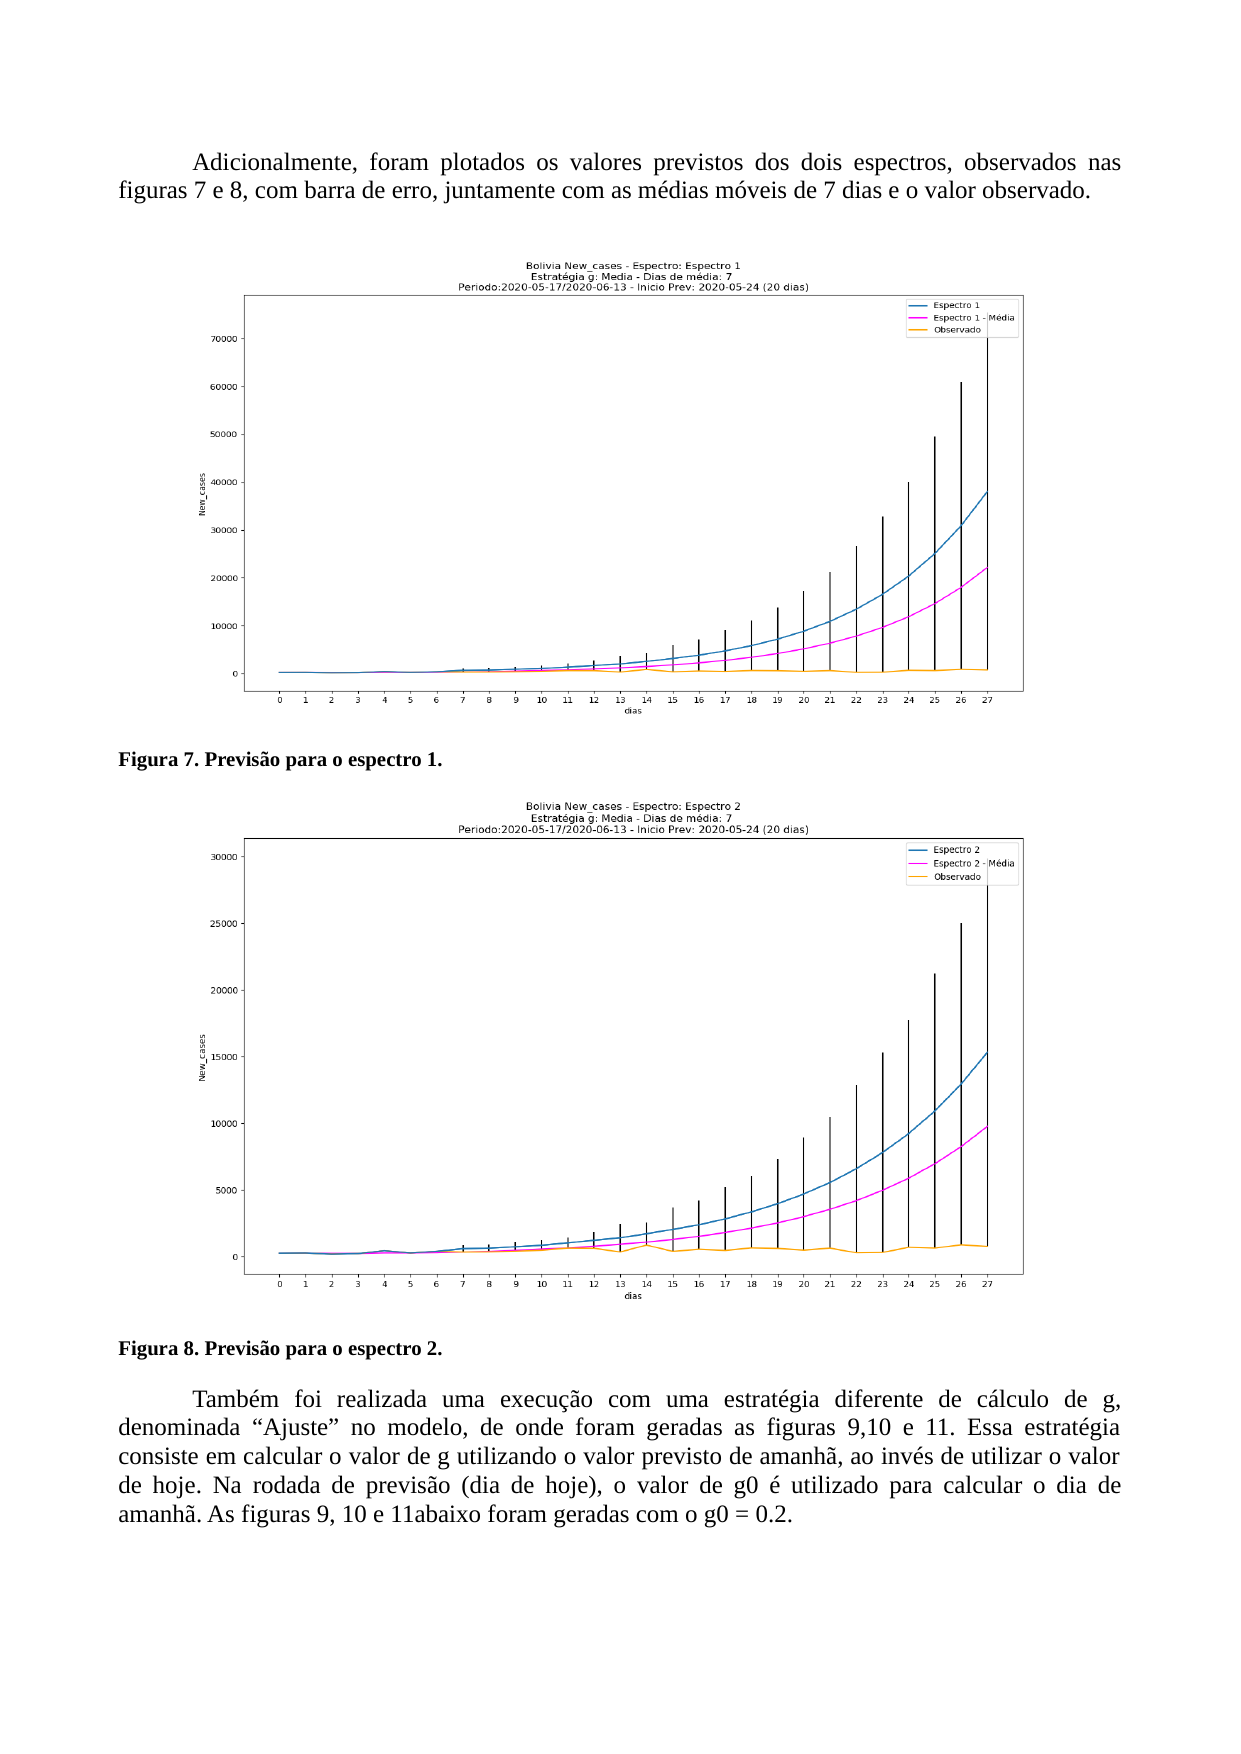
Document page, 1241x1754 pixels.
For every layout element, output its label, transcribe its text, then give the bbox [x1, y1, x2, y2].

text Figura 7. Previsão para o espectro 1. [118, 747, 1122, 771]
picture [118, 233, 1123, 747]
picture [118, 771, 1123, 1336]
text Figura 8. Previsão para o espectro 2. [118, 1336, 1122, 1360]
text Adicionalmente, foram plotados os valores previstos dos dois espectros, observados nas figuras 7 e 8, com barra de erro, juntamente com as médias móveis de 7 dias e o valor observado. [118, 147, 1122, 204]
text Também foi realizada uma execução com uma estratégia diferente de cálculo de g, denominada “Ajuste” no modelo, de onde foram geradas as figuras 9,10 e 11. Essa estratégia consiste em calcular o valor de g utilizando o valor previsto de amanhã, ao invés de utilizar o valor de hoje. Na rodada de previsão (dia de hoje), o valor de g0 é utilizado para calcular o dia de amanhã. As figuras 9, 10 e 11abaixo foram geradas com o g0 = 0.2. [118, 1384, 1122, 1527]
